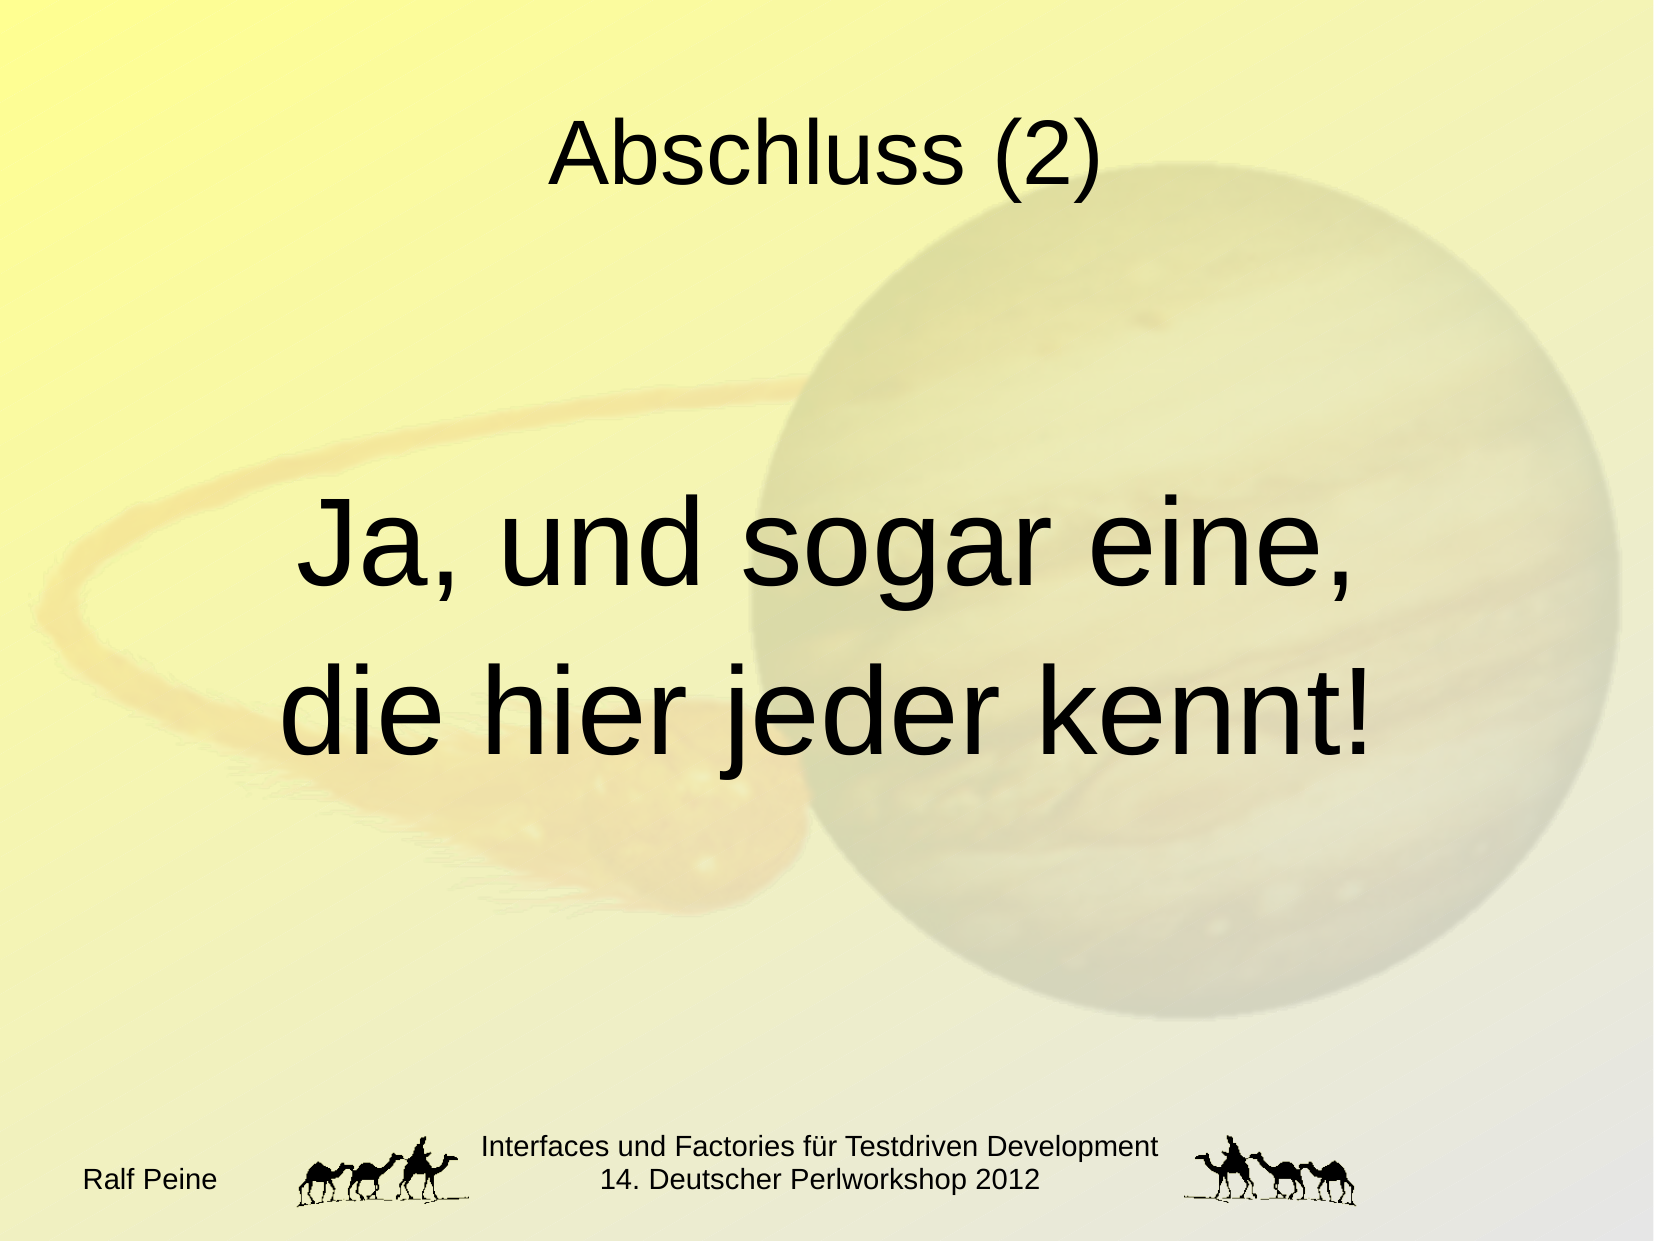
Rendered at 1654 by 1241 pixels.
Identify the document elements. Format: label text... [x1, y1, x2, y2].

picture [3, 138, 1654, 1054]
title Abschluss (2) [82, 49, 1571, 257]
text_box Ja, und sogar eine, die hier jeder kennt! [90, 472, 1566, 782]
picture [291, 1134, 469, 1214]
picture [1184, 1133, 1362, 1213]
